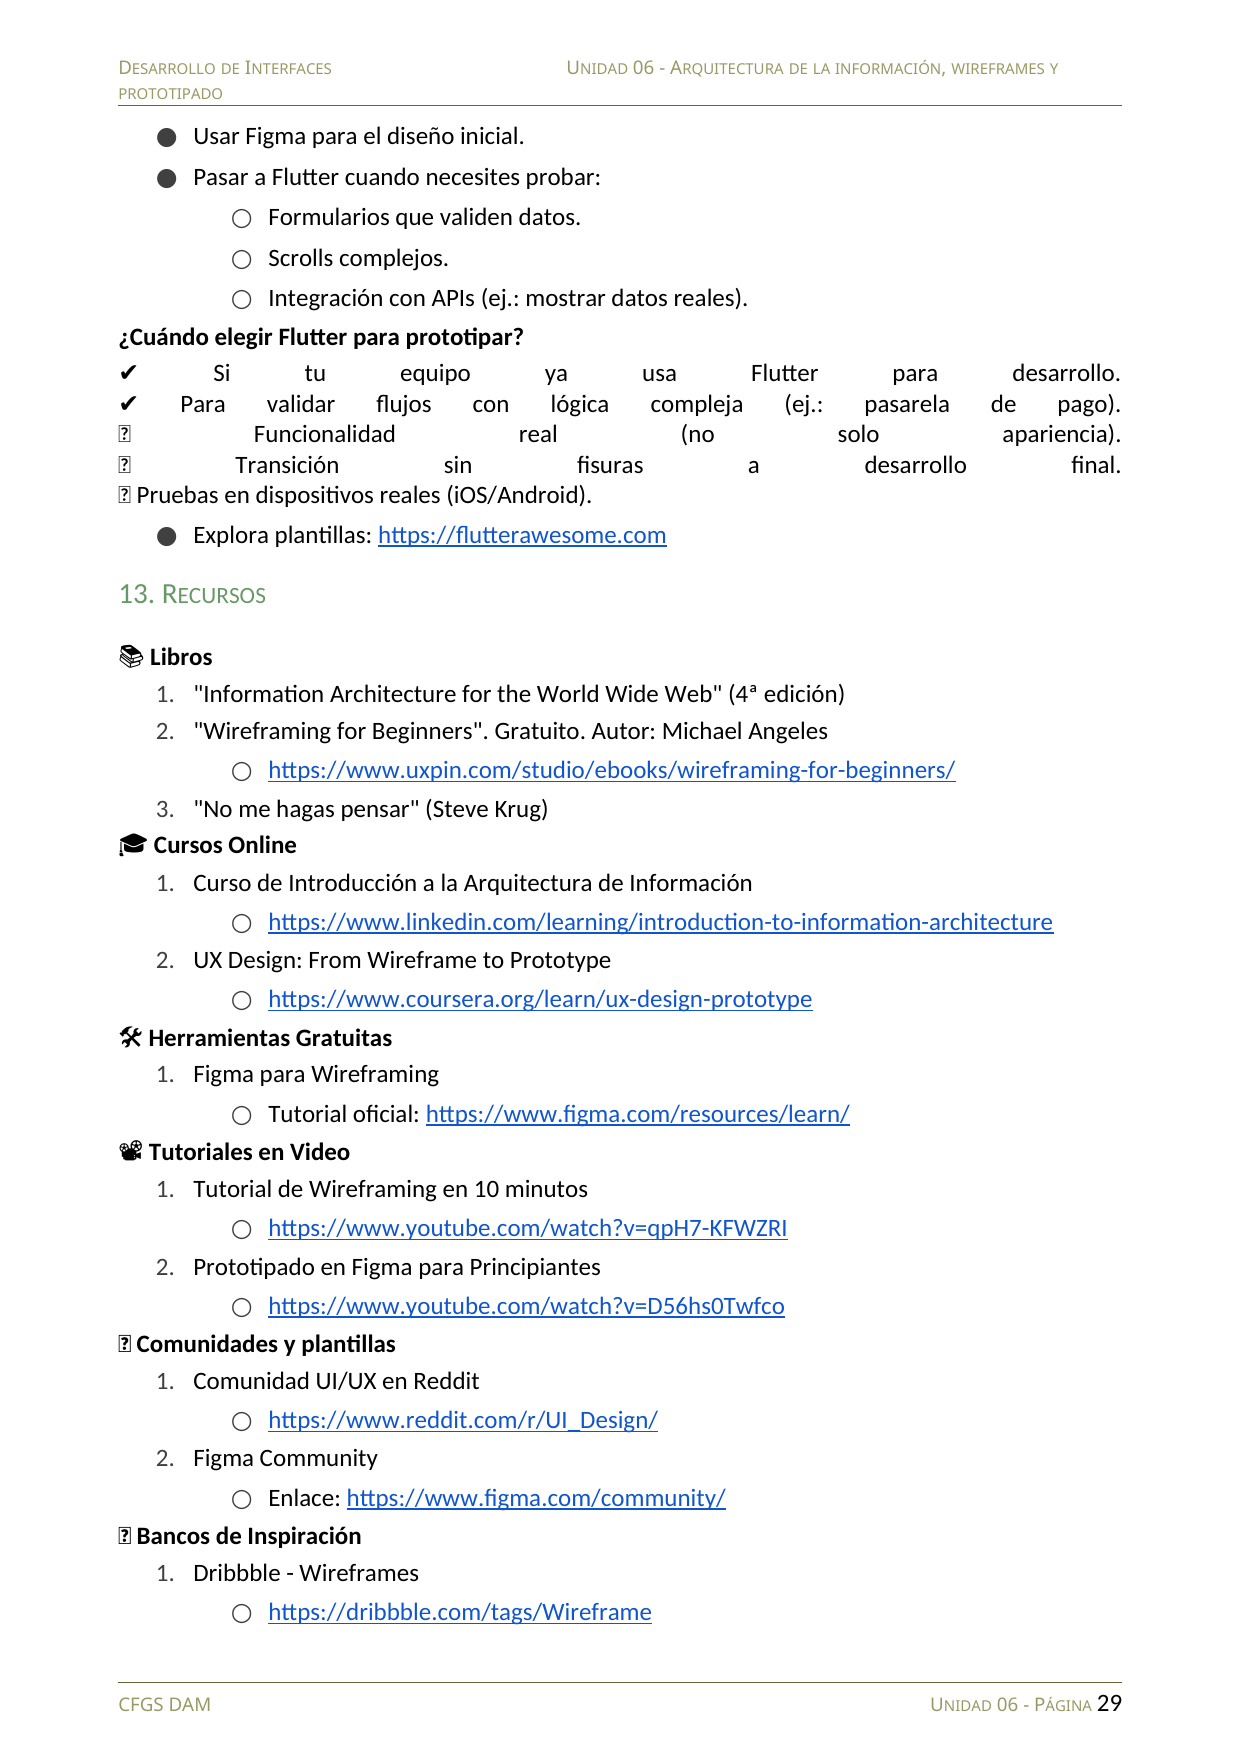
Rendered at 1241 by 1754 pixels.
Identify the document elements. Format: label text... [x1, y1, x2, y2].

list "Wireframing for Beginners". Gratuito. Autor: Michael Angeles [156, 715, 1122, 746]
list Curso de Introducción a la Arquitectura de Información [156, 867, 1122, 897]
list Prototipado en Figma para Principiantes [156, 1251, 1122, 1281]
text ✔️ Si tu equipo ya usa Flutter para desarrollo. ✔️ Para validar flujos con lógica compleja (ej.: pasarela de pago). 🚀 Funcionalidad real (no solo apariencia). 🔄 Transición sin fisuras a desarrollo final. 📱 Pruebas en dispositivos reales (iOS/Android). [118, 358, 1122, 510]
list "Information Architecture for the World Wide Web" (4ª edición) [156, 678, 1122, 709]
list Explora plantillas: https://flutterawesome.com [156, 517, 1122, 551]
list https://www.linkedin.com/learning/introduction-to-information-architecture [231, 904, 1122, 938]
list Tutorial de Wireframing en 10 minutos [156, 1173, 1122, 1204]
list "No me hagas pensar" (Steve Krug) [156, 793, 1122, 823]
subtitle 13. Recursos [118, 576, 1122, 611]
list UX Design: From Wireframe to Prototype [156, 944, 1122, 975]
list Usar Figma para el diseño inicial. [156, 118, 1122, 152]
list https://www.coursera.org/learn/ux-design-prototype [231, 981, 1122, 1015]
list Tutorial oficial: https://www.figma.com/resources/learn/ [231, 1096, 1122, 1130]
text 🎨 Bancos de Inspiración [118, 1520, 1122, 1551]
text 📽 Tutoriales en Video [118, 1136, 1122, 1167]
list https://dribbble.com/tags/Wireframe [231, 1594, 1122, 1628]
text ¿Cuándo elegir Flutter para prototipar? [118, 321, 1122, 351]
list Pasar a Flutter cuando necesites probar: [156, 158, 1122, 193]
list https://www.uxpin.com/studio/ebooks/wireframing-for-beginners/ [231, 752, 1122, 786]
list https://www.youtube.com/watch?v=qpH7-KFWZRI [231, 1210, 1122, 1244]
text 📚 Libros [118, 641, 1122, 672]
list Dribbble - Wireframes [156, 1557, 1122, 1588]
text 🎓 Cursos Online [118, 830, 1122, 860]
list https://www.youtube.com/watch?v=D56hs0Twfco [231, 1288, 1122, 1322]
list Comunidad UI/UX en Reddit [156, 1365, 1122, 1396]
list Enlace: https://www.figma.com/community/ [231, 1479, 1122, 1514]
list Scrolls complejos. [231, 239, 1122, 274]
list Figma Community [156, 1443, 1122, 1473]
text 📌 Comunidades y plantillas [118, 1328, 1122, 1359]
list Figma para Wireframing [156, 1059, 1122, 1089]
list Integración con APIs (ej.: mostrar datos reales). [231, 280, 1122, 314]
text 🛠 Herramientas Gratuitas [118, 1022, 1122, 1052]
list Formularios que validen datos. [231, 199, 1122, 233]
list https://www.reddit.com/r/UI_Design/ [231, 1402, 1122, 1436]
